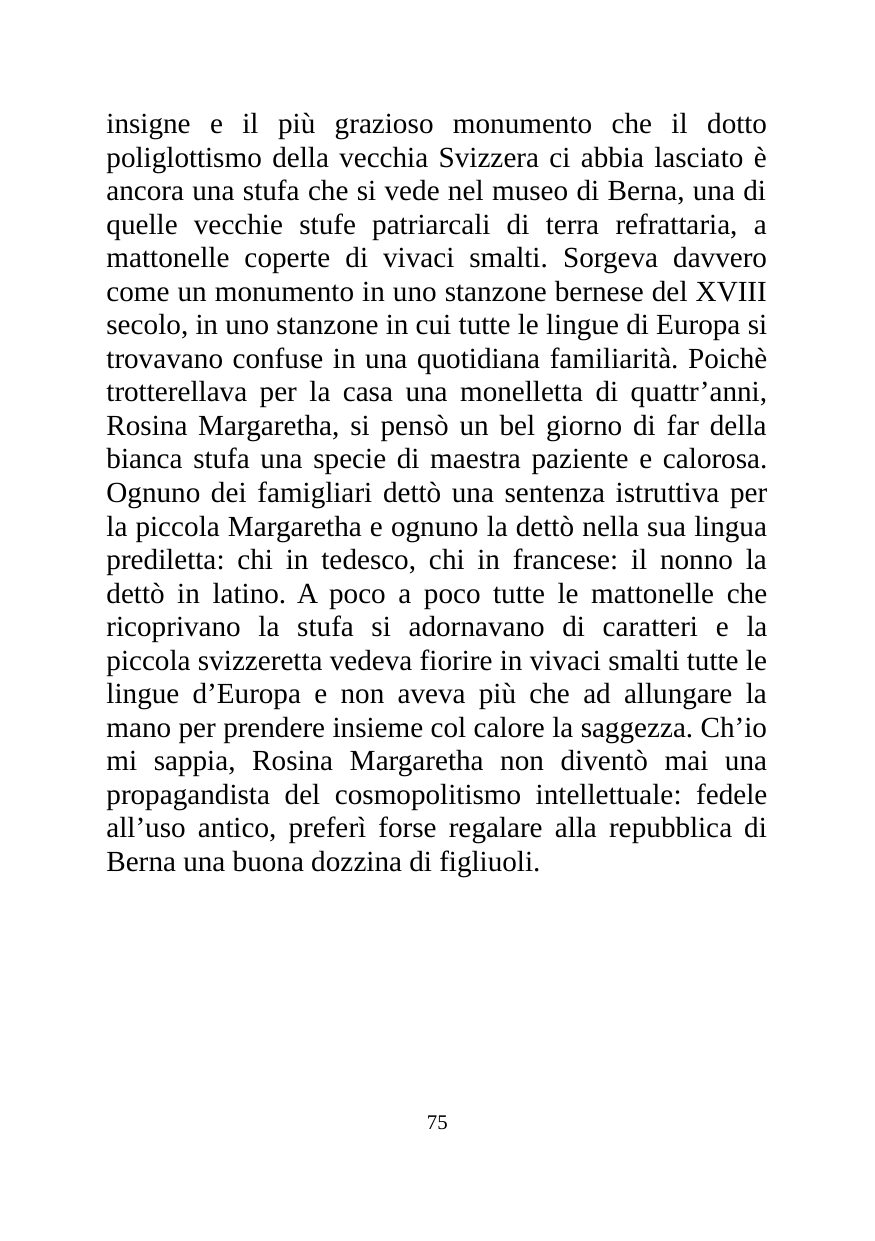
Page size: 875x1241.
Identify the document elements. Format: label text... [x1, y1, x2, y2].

text insigne e il più grazioso monumento che il dotto poliglottismo della vecchia Svizzera ci abbia lasciato è ancora una stufa che si vede nel museo di Berna, una di quelle vecchie stufe patriarcali di terra refrattaria, a mattonelle coperte di vivaci smalti. Sorgeva davvero come un monumento in uno stanzone bernese del XVIII secolo, in uno stanzone in cui tutte le lingue di Europa si trovavano confuse in una quotidiana familiarità. Poichè trotterellava per la casa una monelletta di quattr’anni, Rosina Margaretha, si pensò un bel giorno di far della bianca stufa una specie di maestra paziente e calorosa. Ognuno dei famigliari dettò una sentenza istruttiva per la piccola Margaretha e ognuno la dettò nella sua lingua prediletta: chi in tedesco, chi in francese: il nonno la dettò in latino. A poco a poco tutte le mattonelle che ricoprivano la stufa si adornavano di caratteri e la piccola svizzeretta vedeva fiorire in vivaci smalti tutte le lingue d’Europa e non aveva più che ad allungare la mano per prendere insieme col calore la saggezza. Ch’io mi sappia, Rosina Margaretha non diventò mai una propagandista del cosmopolitismo intellettuale: fedele all’uso antico, preferì forse regalare alla repubblica di Berna una buona dozzina di figliuoli. [106, 106, 768, 878]
